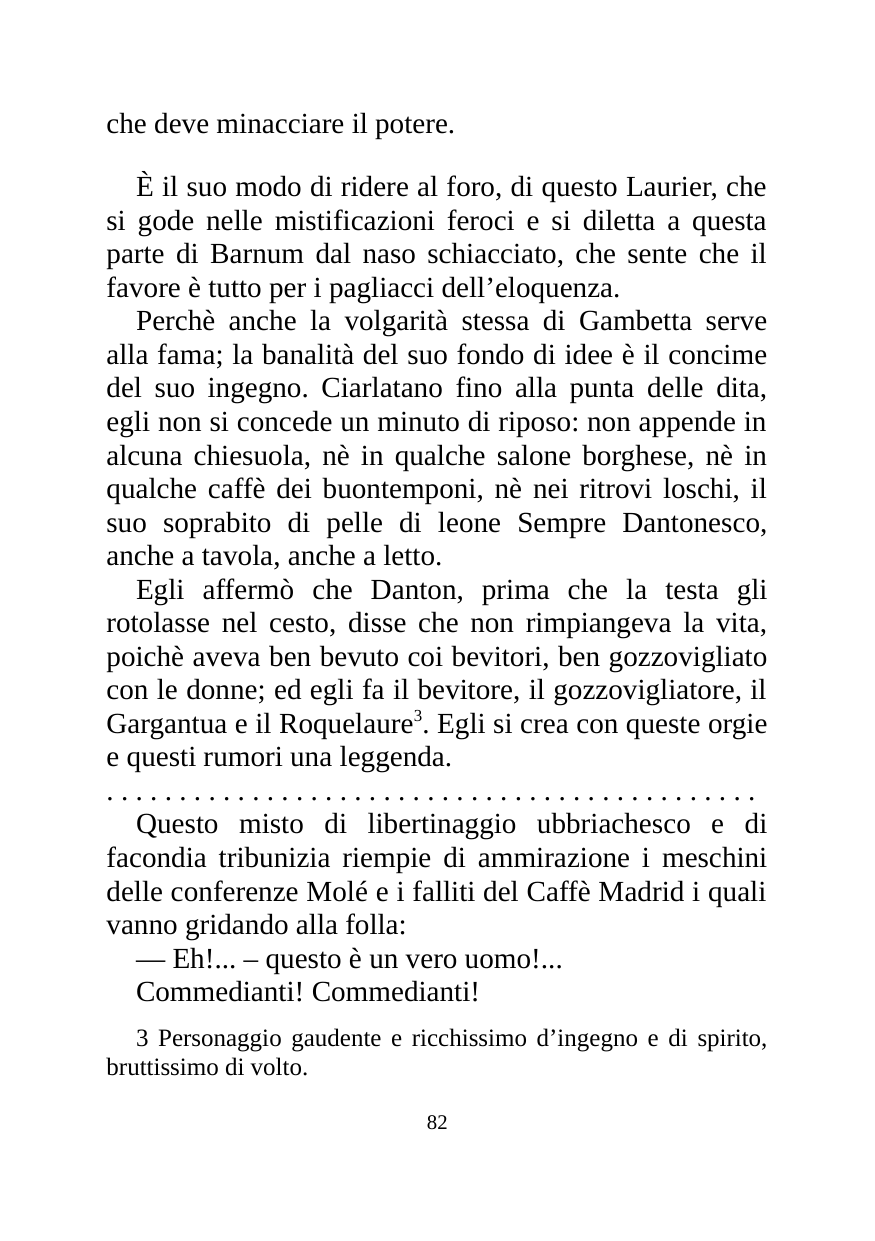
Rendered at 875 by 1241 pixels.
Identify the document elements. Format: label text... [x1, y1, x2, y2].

text Personaggio gaudente e ricchissimo d’ingegno e di spirito, bruttissimo di volto. [106, 1023, 768, 1080]
text Perchè anche la volgarità stessa di Gambetta serve alla fama; la banalità del suo fondo di idee è il concime del suo ingegno. Ciarlatano fino alla punta delle dita, egli non si concede un minuto di riposo: non appende in alcuna chiesuola, nè in qualche salone borghese, nè in qualche caffè dei buontemponi, nè nei ritrovi loschi, il suo soprabito di pelle di leone Sempre Dantonesco, anche a tavola, anche a letto. [106, 303, 768, 572]
text Questo misto di libertinaggio ubbriachesco e di facondia tribunizia riempie di ammirazione i meschini delle conferenze Molé e i falliti del Caffè Madrid i quali vanno gridando alla folla: [106, 807, 768, 941]
text — Eh!... – questo è un vero uomo!... [106, 941, 768, 974]
text Egli affermò che Danton, prima che la testa gli rotolasse nel cesto, disse che non rimpiangeva la vita, poichè aveva ben bevuto coi bevitori, ben gozzovigliato con le donne; ed egli fa il bevitore, il gozzovigliatore, il Gargantua e il Roquelaure. Egli si crea con queste orgie e questi rumori una leggenda. [106, 572, 768, 773]
text Commedianti! Commedianti! [106, 974, 768, 1008]
text che deve minacciare il potere. [106, 106, 768, 140]
text . . . . . . . . . . . . . . . . . . . . . . . . . . . . . . . . . . . . . . . . . . . . . [106, 773, 768, 807]
text È il suo modo di ridere al foro, di questo Laurier, che si gode nelle mistificazioni feroci e si diletta a questa parte di Barnum dal naso schiacciato, che sente che il favore è tutto per i pagliacci dell’eloquenza. [106, 169, 768, 303]
